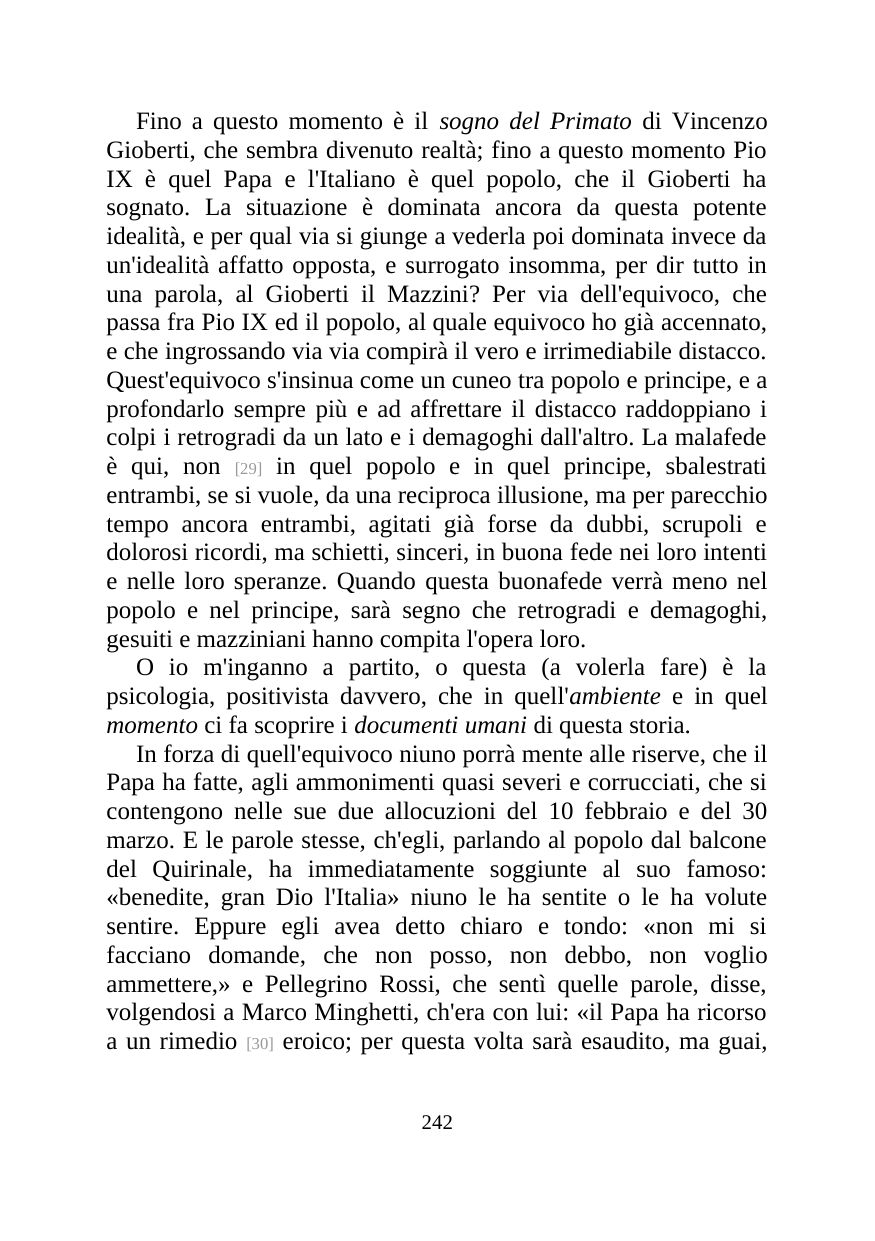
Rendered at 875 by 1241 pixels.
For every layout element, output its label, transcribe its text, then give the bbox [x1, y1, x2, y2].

text In forza di quell'equivoco niuno porrà mente alle riserve, che il Papa ha fatte, agli ammonimenti quasi severi e corrucciati, che si contengono nelle sue due allocuzioni del 10 febbraio e del 30 marzo. E le parole stesse, ch'egli, parlando al popolo dal balcone del Quirinale, ha immediatamente soggiunte al suo famoso: «benedite, gran Dio l'Italia» niuno le ha sentite o le ha volute sentire. Eppure egli avea detto chiaro e tondo: «non mi si facciano domande, che non posso, non debbo, non voglio ammettere,» e Pellegrino Rossi, che sentì quelle parole, disse, volgendosi a Marco Minghetti, ch'era con lui: «il Papa ha ricorso a un rimedio [30] eroico; per questa volta sarà esaudito, ma guai, [106, 739, 768, 1055]
text Fino a questo momento è il sogno del Primato di Vincenzo Gioberti, che sembra divenuto realtà; fino a questo momento Pio IX è quel Papa e l'Italiano è quel popolo, che il Gioberti ha sognato. La situazione è dominata ancora da questa potente idealità, e per qual via si giunge a vederla poi dominata invece da un'idealità affatto opposta, e surrogato insomma, per dir tutto in una parola, al Gioberti il Mazzini? Per via dell'equivoco, che passa fra Pio IX ed il popolo, al quale equivoco ho già accennato, e che ingrossando via via compirà il vero e irrimediabile distacco. Quest'equivoco s'insinua come un cuneo tra popolo e principe, e a profondarlo sempre più e ad affrettare il distacco raddoppiano i colpi i retrogradi da un lato e i demagoghi dall'altro. La malafede è qui, non [29] in quel popolo e in quel principe, sbalestrati entrambi, se si vuole, da una reciproca illusione, ma per parecchio tempo ancora entrambi, agitati già forse da dubbi, scrupoli e dolorosi ricordi, ma schietti, sinceri, in buona fede nei loro intenti e nelle loro speranze. Quando questa buonafede verrà meno nel popolo e nel principe, sarà segno che retrogradi e demagoghi, gesuiti e mazziniani hanno compita l'opera loro. [106, 106, 768, 652]
text O io m'inganno a partito, o questa (a volerla fare) è la psicologia, positivista davvero, che in quell'ambiente e in quel momento ci fa scoprire i documenti umani di questa storia. [106, 652, 768, 739]
